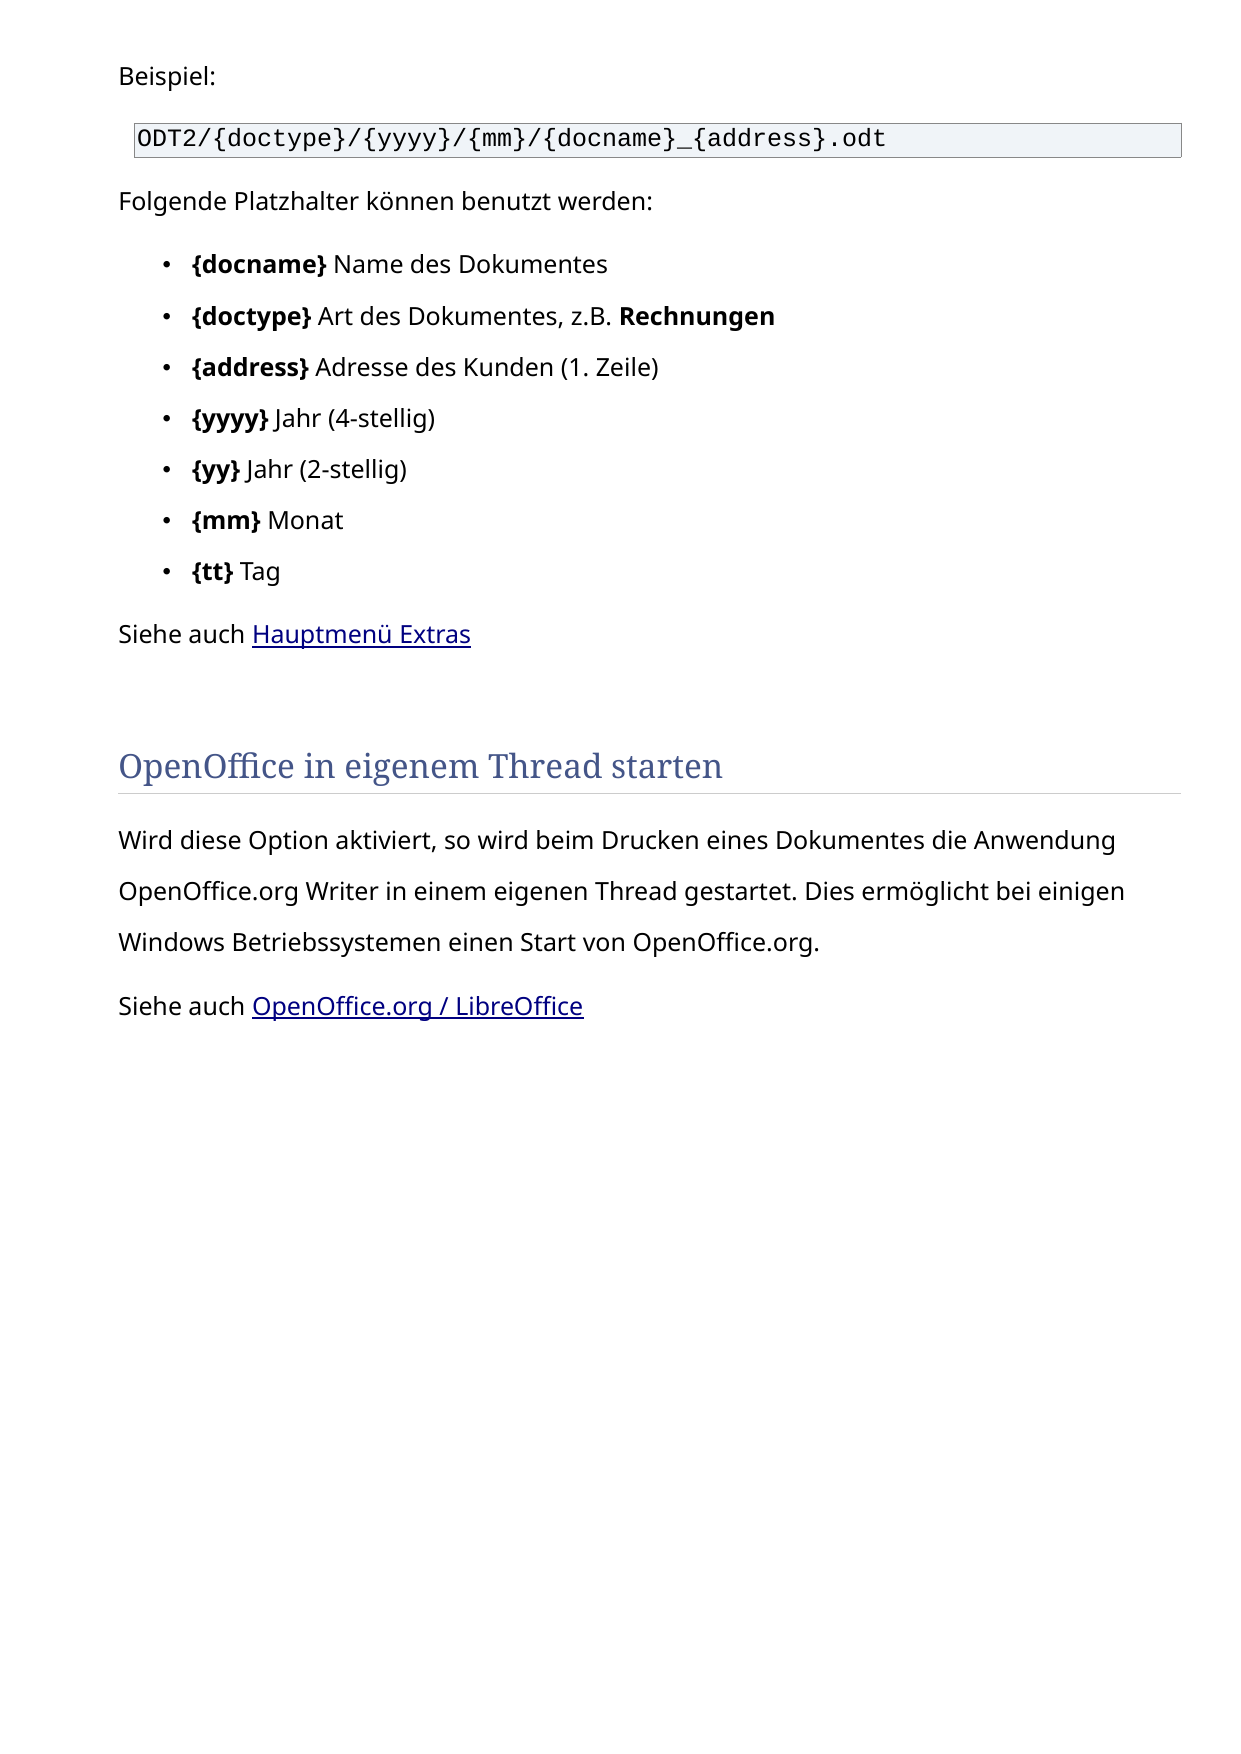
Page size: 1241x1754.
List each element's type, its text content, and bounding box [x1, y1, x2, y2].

text Siehe auch OpenOffice.org / LibreOffice [118, 988, 1181, 1022]
text ODT2/{doctype}/{yyyy}/{mm}/{docname}_{address}.odt [135, 124, 1181, 157]
list {address} Adresse des Kunden (1. Zeile) [162, 349, 1181, 383]
list {docname} Name des Dokumentes [162, 247, 1181, 281]
list {yy} Jahr (2-stellig) [162, 451, 1181, 485]
list {doctype} Art des Dokumentes, z.B. Rechnungen [162, 298, 1181, 332]
text Wird diese Option aktiviert, so wird beim Drucken eines Dokumentes die Anwendung OpenOffice.org Writer in einem eigenen Thread gestartet. Dies ermöglicht bei einigen Windows Betriebssystemen einen Start von OpenOffice.org. [118, 823, 1181, 959]
list {tt} Tag [162, 553, 1181, 587]
text Siehe auch Hauptmenü Extras [118, 617, 1181, 651]
subtitle OpenOffice in eigenem Thread starten [118, 743, 1181, 793]
text Beispiel: [118, 59, 1181, 93]
list {mm} Monat [162, 502, 1181, 536]
text Folgende Platzhalter können benutzt werden: [118, 184, 1181, 218]
list {yyyy} Jahr (4-stellig) [162, 400, 1181, 434]
